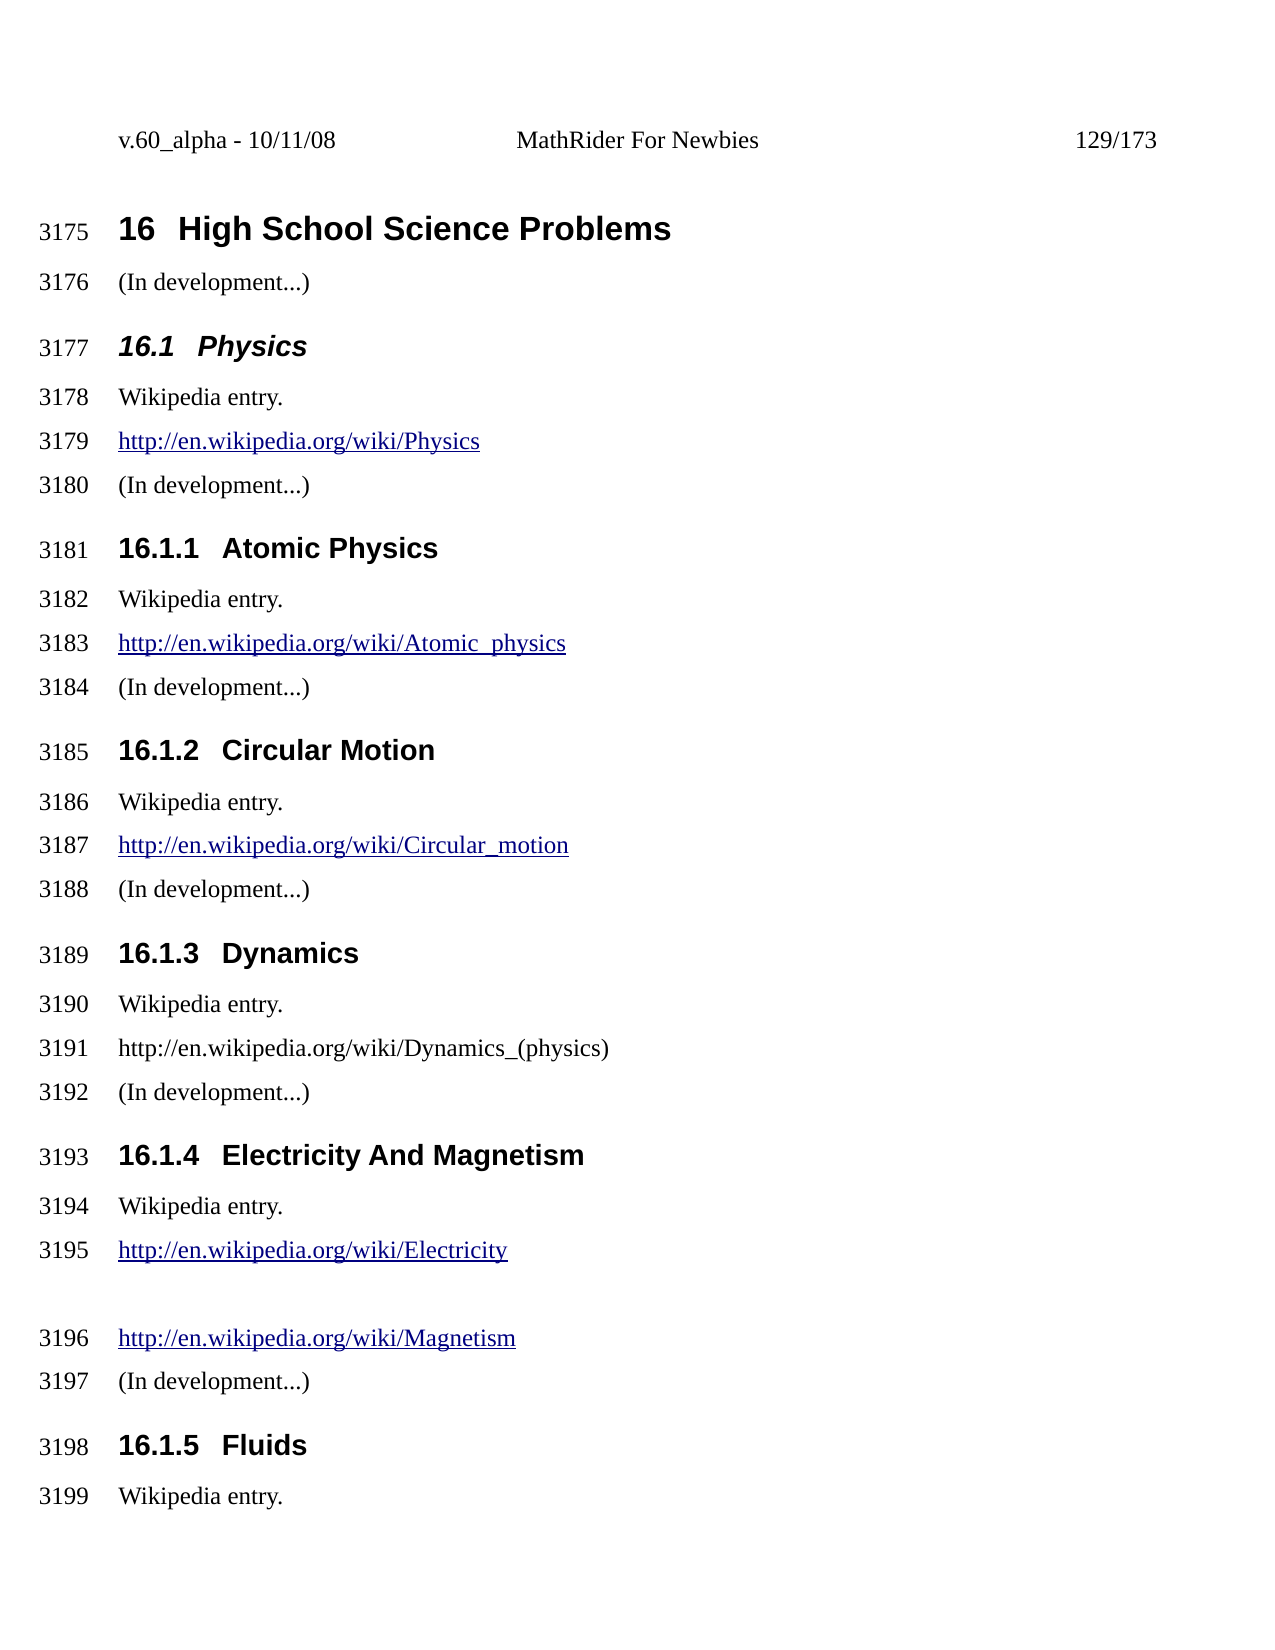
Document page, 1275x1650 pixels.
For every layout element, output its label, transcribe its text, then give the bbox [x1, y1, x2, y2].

subtitle Electricity And Magnetism [118, 1138, 1157, 1171]
subtitle Physics [118, 329, 1157, 362]
text (In development...) [118, 874, 1157, 903]
subtitle Atomic Physics [118, 531, 1157, 564]
text (In development...) [118, 470, 1157, 498]
text http://en.wikipedia.org/wiki/Atomic_physics [118, 628, 1157, 657]
text (In development...) [118, 267, 1157, 296]
subtitle High School Science Problems [118, 209, 1157, 247]
text Wikipedia entry. [118, 787, 1157, 816]
text http://en.wikipedia.org/wiki/Dynamics_(physics) [118, 1033, 1157, 1062]
text Wikipedia entry. [118, 1191, 1157, 1220]
text http://en.wikipedia.org/wiki/Magnetism [118, 1323, 1157, 1351]
text (In development...) [118, 1366, 1157, 1395]
text http://en.wikipedia.org/wiki/Electricity [118, 1235, 1157, 1264]
text Wikipedia entry. [118, 584, 1157, 613]
text http://en.wikipedia.org/wiki/Physics [118, 426, 1157, 455]
text (In development...) [118, 672, 1157, 701]
subtitle Dynamics [118, 936, 1157, 969]
text http://en.wikipedia.org/wiki/Circular_motion [118, 831, 1157, 859]
text (In development...) [118, 1077, 1157, 1105]
text Wikipedia entry. [118, 1481, 1157, 1510]
text Wikipedia entry. [118, 989, 1157, 1018]
text Wikipedia entry. [118, 382, 1157, 411]
subtitle Fluids [118, 1428, 1157, 1461]
subtitle Circular Motion [118, 733, 1157, 767]
